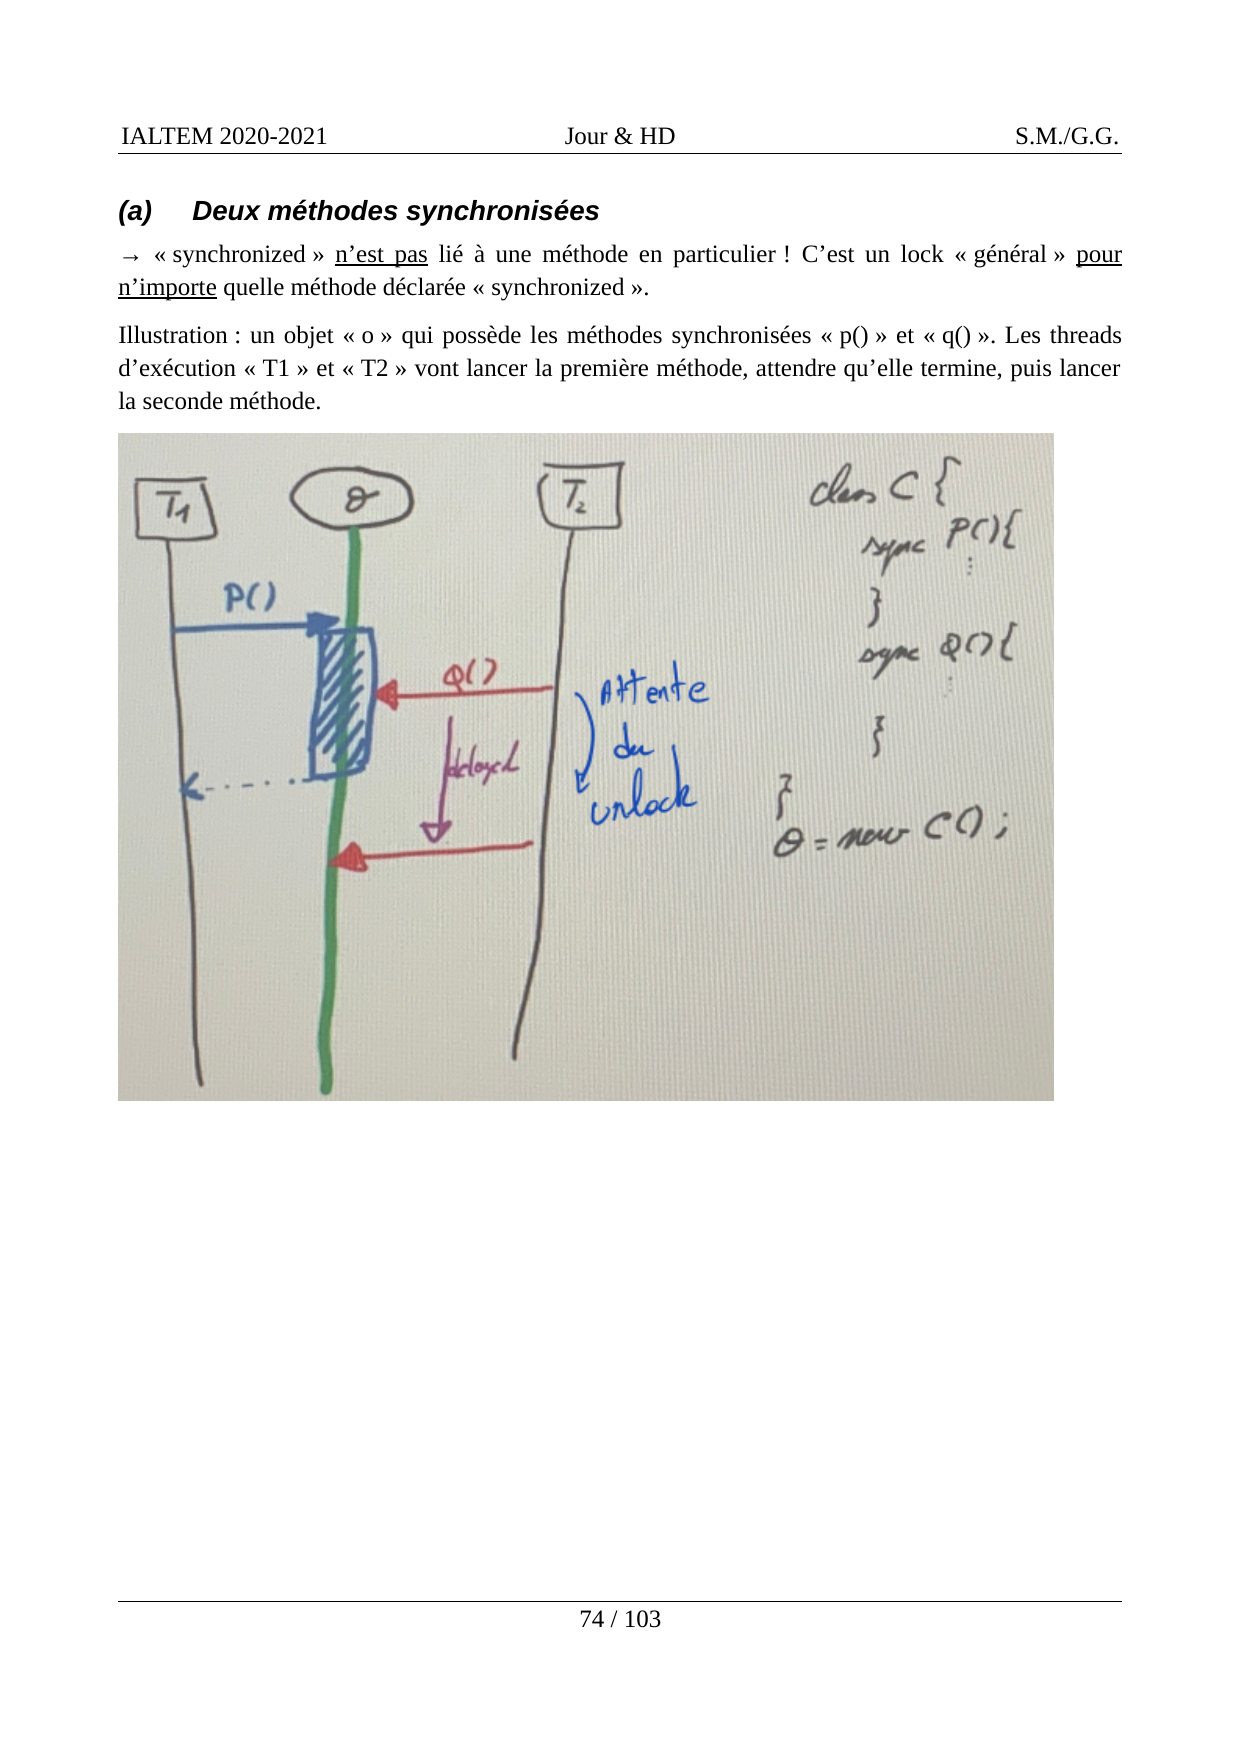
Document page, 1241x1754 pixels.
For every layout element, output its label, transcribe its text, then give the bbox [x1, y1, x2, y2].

subtitle Deux méthodes synchronisées [118, 195, 1122, 227]
text Illustration : un objet « o » qui possède les méthodes synchronisées « p() » et « q() ». Les threads d’exécution « T1 » et « T2 » vont lancer la première méthode, attendre qu’elle termine, puis lancer la seconde méthode. [118, 320, 1122, 414]
text → « synchronized » n’est pas lié à une méthode en particulier ! C’est un lock « général » pour n’importe quelle méthode déclarée « synchronized ». [118, 239, 1122, 301]
picture [118, 433, 1054, 1101]
